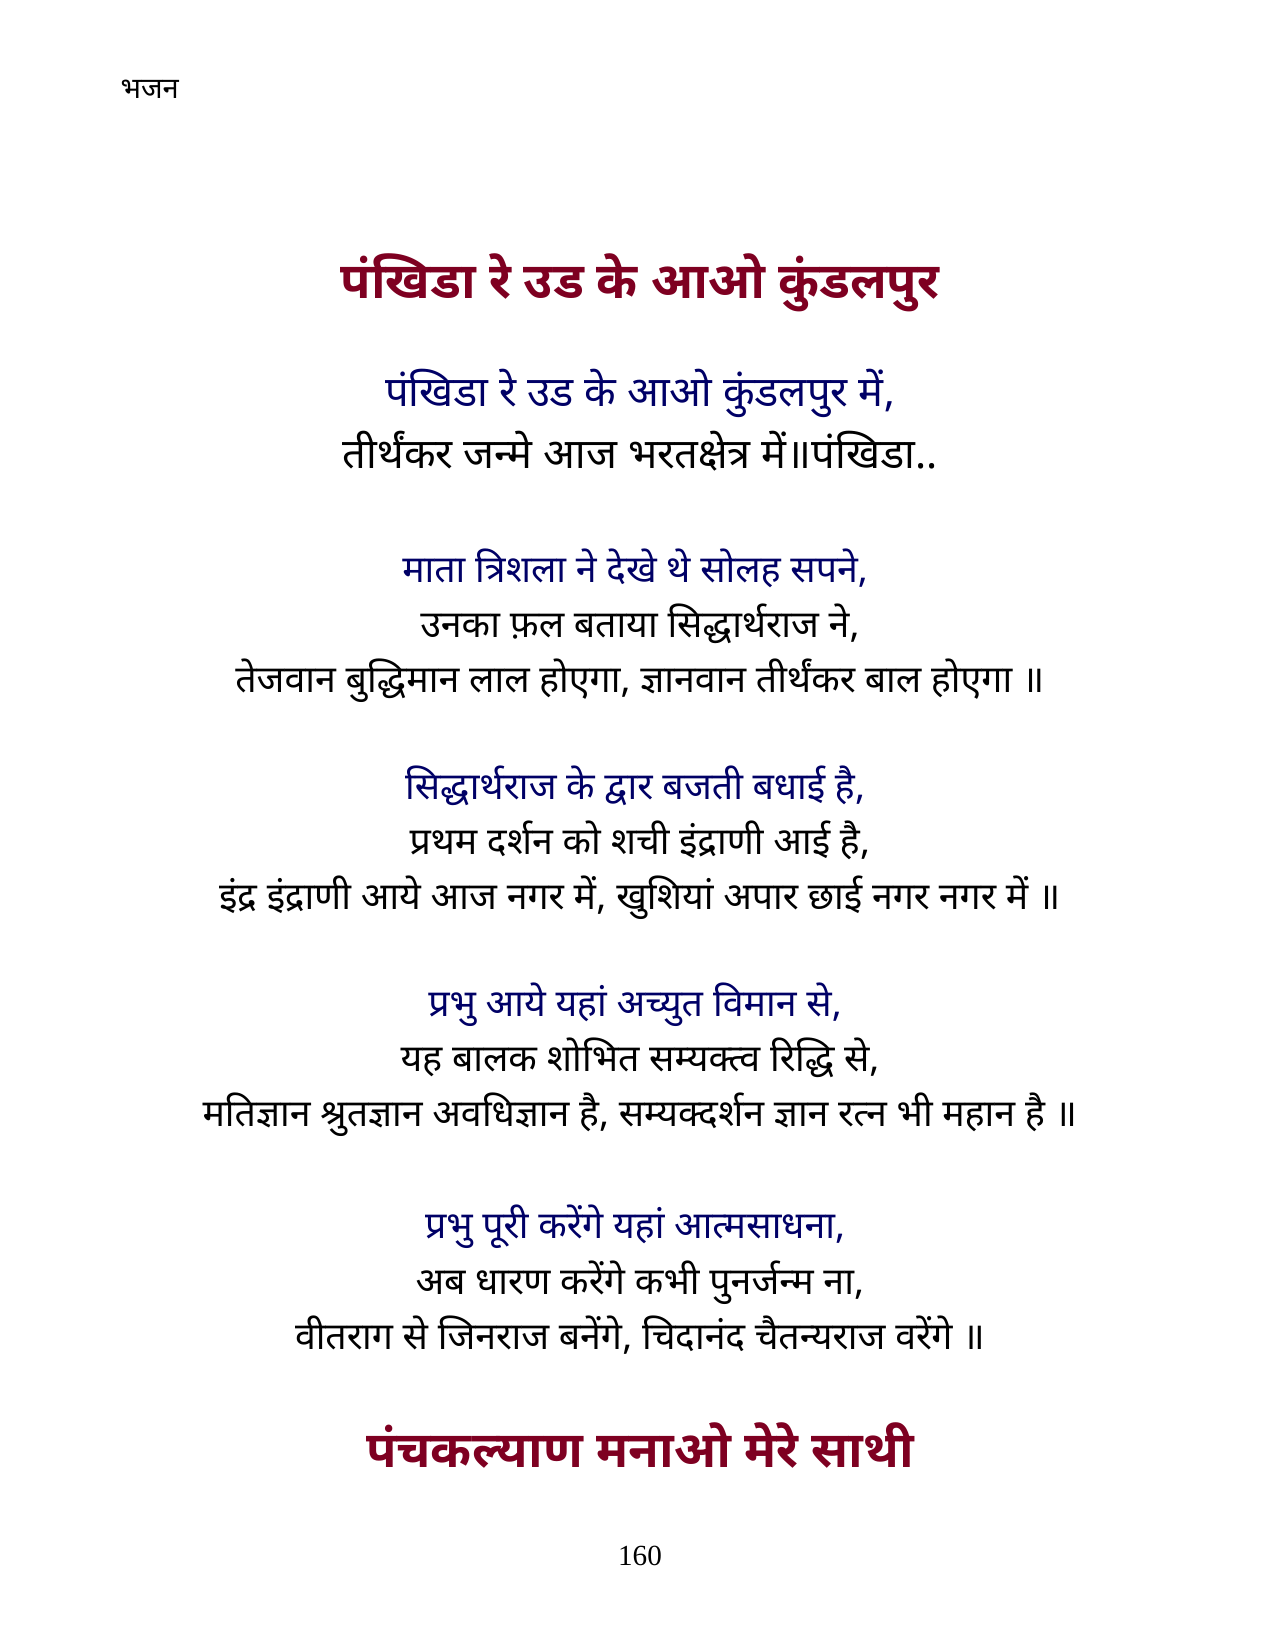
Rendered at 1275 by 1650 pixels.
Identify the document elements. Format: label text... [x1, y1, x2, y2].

text पंखिडा रे उड के आओ कुंडलपुर [83, 254, 1196, 319]
text सिद्धार्थराज के द्वार बजती बधाई है, [83, 759, 1196, 814]
text वीतराग से जिनराज बनेंगे, चिदानंद चैतन्यराज वरेंगे ॥ [83, 1309, 1196, 1365]
text प्रभु आये यहां अच्युत विमान से, [83, 976, 1196, 1031]
text मतिज्ञान श्रुतज्ञान अवधिज्ञान है, सम्यक्दर्शन ज्ञान रत्न भी महान है ॥ [83, 1087, 1196, 1142]
text यह बालक शोभित सम्यक्त्व रिद्धि से, [83, 1031, 1196, 1087]
text तेजवान बुद्धिमान लाल होएगा, ज्ञानवान तीर्थंकर बाल होएगा ॥ [83, 653, 1196, 708]
text इंद्र इंद्राणी आये आज नगर में, खुशियां अपार छाई नगर नगर में ॥ [83, 870, 1196, 925]
text अब धारण करेंगे कभी पुनर्जन्म ना, [83, 1254, 1196, 1309]
text तीर्थंकर जन्मे आज भरतक्षेत्र में॥पंखिडा.. [83, 424, 1196, 485]
text पंखिडा रे उड के आओ कुंडलपुर में, [83, 362, 1196, 424]
text प्रभु पूरी करेंगे यहां आत्मसाधना, [83, 1199, 1196, 1254]
text उनका फ़ल बताया सिद्धार्थराज ने, [83, 597, 1196, 653]
text प्रथम दर्शन को शची इंद्राणी आई है, [83, 814, 1196, 870]
text पंचकल्याण मनाओ मेरे साथी [83, 1422, 1196, 1487]
text माता त्रिशला ने देखे थे सोलह सपने, [83, 542, 1196, 597]
